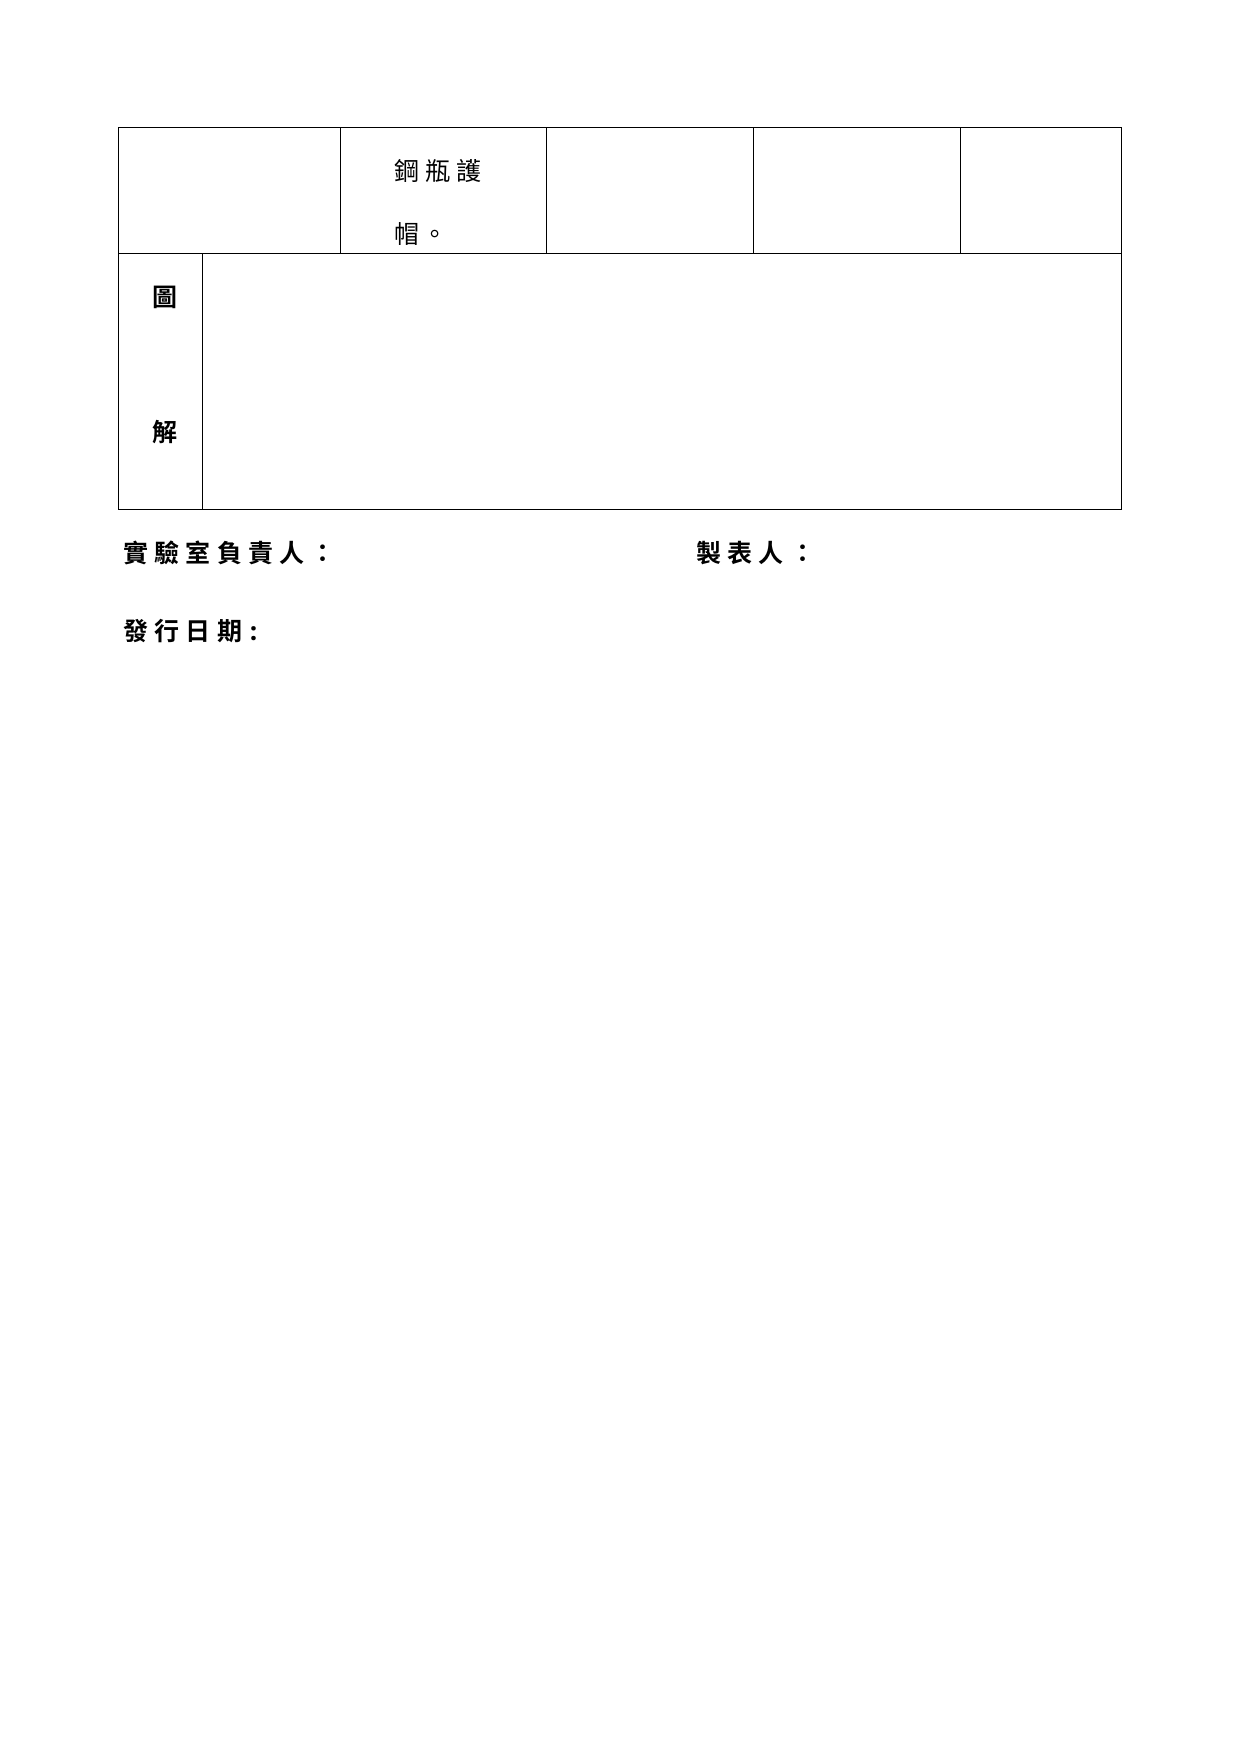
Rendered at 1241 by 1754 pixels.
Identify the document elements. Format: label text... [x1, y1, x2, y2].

table_cell [754, 128, 960, 253]
table_cell 鋼瓶護帽。 [341, 128, 546, 253]
table_cell 圖 解 [119, 254, 202, 509]
table_cell [203, 254, 1121, 509]
table_cell [119, 128, 340, 253]
text 實驗室負責人： 製表人： 發行日期: [120, 510, 1120, 651]
table_cell [961, 128, 1121, 253]
table_cell [547, 128, 753, 253]
